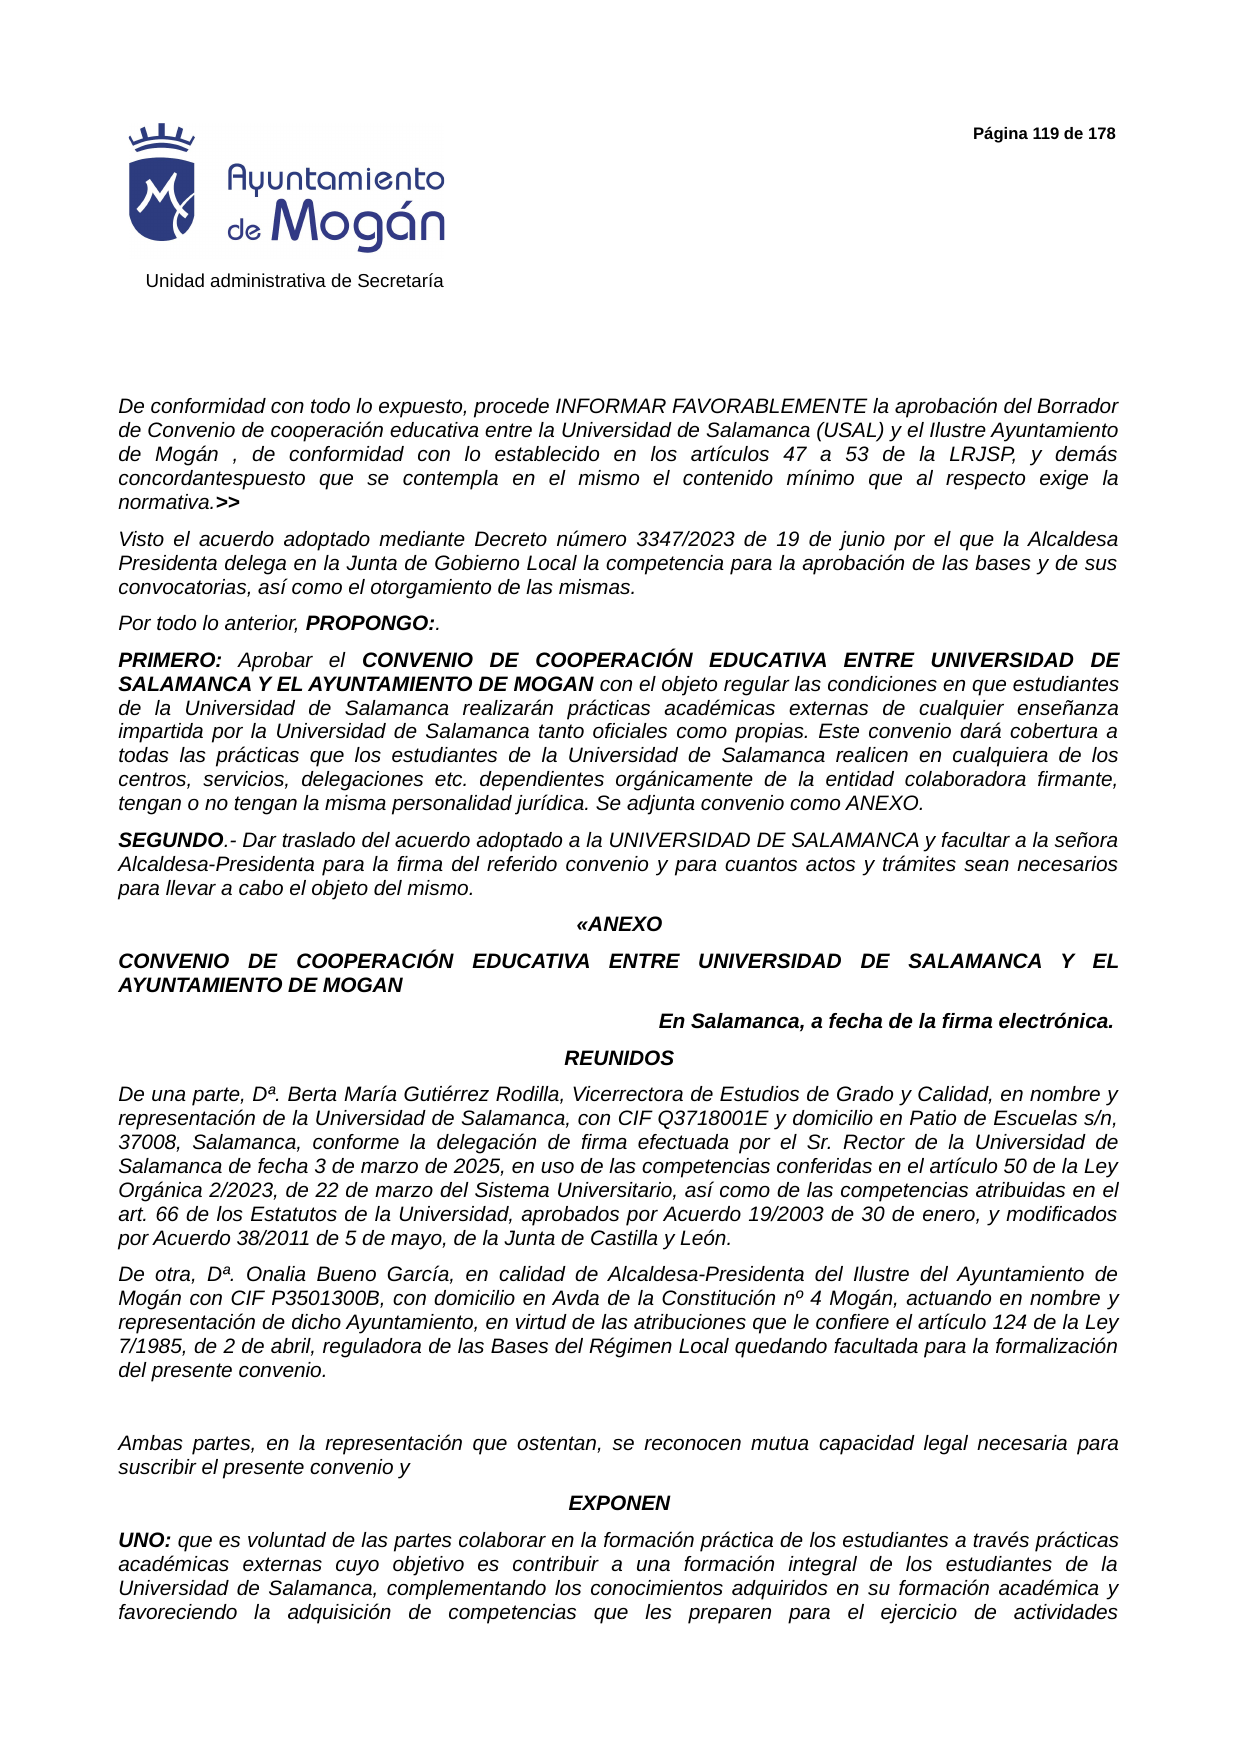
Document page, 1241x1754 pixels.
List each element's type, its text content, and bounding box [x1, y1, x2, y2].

picture [128, 123, 445, 259]
text Ambas partes, en la representación que ostentan, se reconocen mutua capacidad legal necesaria para suscribir el presente convenio y [118, 1431, 1122, 1479]
text En Salamanca, a fecha de la firma electrónica. [118, 1009, 1122, 1033]
text REUNIDOS [118, 1045, 1122, 1069]
text De conformidad con todo lo expuesto, procede INFORMAR FAVORABLEMENTE la aprobación del Borrador de Convenio de cooperación educativa entre la Universidad de Salamanca (USAL) y el Ilustre Ayuntamiento de Mogán , de conformidad con lo establecido en los artículos 47 a 53 de la LRJSP, y demás concordantespuesto que se contempla en el mismo el contenido mínimo que al respecto exige la normativa.>> [118, 394, 1122, 514]
text CONVENIO DE COOPERACIÓN EDUCATIVA ENTRE UNIVERSIDAD DE SALAMANCA Y EL AYUNTAMIENTO DE MOGAN [118, 948, 1122, 996]
text «ANEXO [118, 912, 1122, 936]
text SEGUNDO.- Dar traslado del acuerdo adoptado a la UNIVERSIDAD DE SALAMANCA y facultar a la señora Alcaldesa-Presidenta para la firma del referido convenio y para cuantos actos y trámites sean necesarios para llevar a cabo el objeto del mismo. [118, 828, 1122, 899]
text De una parte, Dª. Berta María Gutiérrez Rodilla, Vicerrectora de Estudios de Grado y Calidad, en nombre y representación de la Universidad de Salamanca, con CIF Q3718001E y domicilio en Patio de Escuelas s/n, 37008, Salamanca, conforme la delegación de firma efectuada por el Sr. Rector de la Universidad de Salamanca de fecha 3 de marzo de 2025, en uso de las competencias conferidas en el artículo 50 de la Ley Orgánica 2/2023, de 22 de marzo del Sistema Universitario, así como de las competencias atribuidas en el art. 66 de los Estatutos de la Universidad, aprobados por Acuerdo 19/2003 de 30 de enero, y modificados por Acuerdo 38/2011 de 5 de mayo, de la Junta de Castilla y León. [118, 1082, 1122, 1249]
text De otra, Dª. Onalia Bueno García, en calidad de Alcaldesa-Presidenta del Ilustre del Ayuntamiento de Mogán con CIF P3501300B, con domicilio en Avda de la Constitución nº 4 Mogán, actuando en nombre y representación de dicho Ayuntamiento, en virtud de las atribuciones que le confiere el artículo 124 de la Ley 7/1985, de 2 de abril, reguladora de las Bases del Régimen Local quedando facultada para la formalización del presente convenio. [118, 1262, 1122, 1382]
text Visto el acuerdo adoptado mediante Decreto número 3347/2023 de 19 de junio por el que la Alcaldesa Presidenta delega en la Junta de Gobierno Local la competencia para la aprobación de las bases y de sus convocatorias, así como el otorgamiento de las mismas. [118, 527, 1122, 598]
text UNO: que es voluntad de las partes colaborar en la formación práctica de los estudiantes a través prácticas académicas externas cuyo objetivo es contribuir a una formación integral de los estudiantes de la Universidad de Salamanca, complementando los conocimientos adquiridos en su formación académica y favoreciendo la adquisición de competencias que les preparen para el ejercicio de actividades [118, 1528, 1122, 1623]
text PRIMERO: Aprobar el CONVENIO DE COOPERACIÓN EDUCATIVA ENTRE UNIVERSIDAD DE SALAMANCA Y EL AYUNTAMIENTO DE MOGAN con el objeto regular las condiciones en que estudiantes de la Universidad de Salamanca realizarán prácticas académicas externas de cualquier enseñanza impartida por la Universidad de Salamanca tanto oficiales como propias. Este convenio dará cobertura a todas las prácticas que los estudiantes de la Universidad de Salamanca realicen en cualquiera de los centros, servicios, delegaciones etc. dependientes orgánicamente de la entidad colaboradora firmante, tengan o no tengan la misma personalidad jurídica. Se adjunta convenio como ANEXO. [118, 647, 1122, 815]
text EXPONEN [118, 1491, 1122, 1515]
text Por todo lo anterior, PROPONGO:. [118, 611, 1122, 635]
